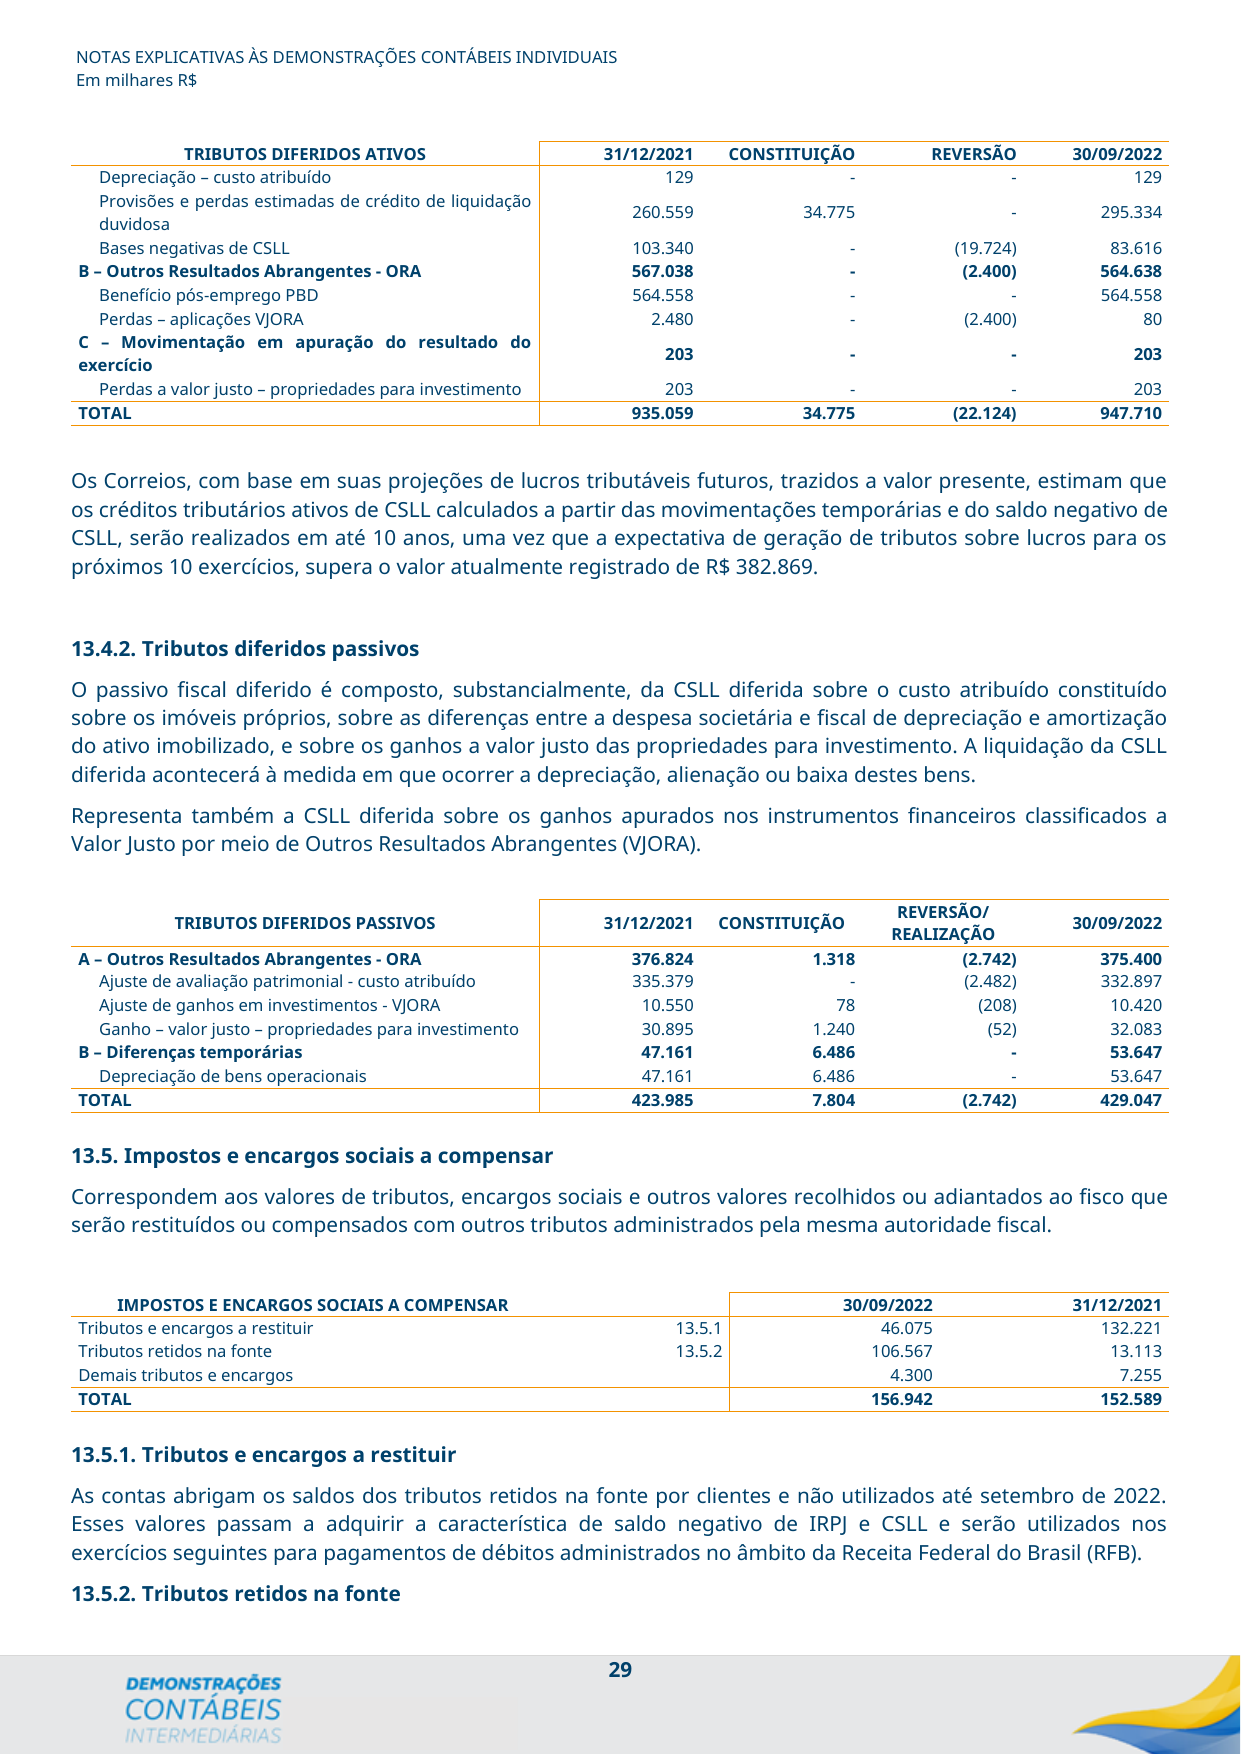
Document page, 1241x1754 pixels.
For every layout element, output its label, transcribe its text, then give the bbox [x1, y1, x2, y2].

list Tributos retidos na fonte [71, 1579, 1169, 1607]
table_cell 6.486 [701, 1041, 862, 1064]
table_cell 132.221 [940, 1317, 1169, 1339]
table_cell (19.724) [862, 236, 1024, 259]
table_cell (2.482) [862, 970, 1024, 993]
table_cell 106.567 [730, 1340, 940, 1363]
table_cell - [862, 189, 1024, 236]
table_cell 13.5.2 [667, 1340, 729, 1363]
table_cell - [701, 330, 862, 377]
table_cell [667, 1363, 729, 1387]
table_cell 203 [540, 330, 701, 377]
table_cell 78 [701, 993, 862, 1017]
table_cell 129 [540, 166, 701, 188]
table_cell 423.985 [540, 1089, 701, 1112]
table_cell 53.647 [1024, 1064, 1169, 1088]
text As contas abrigam os saldos dos tributos retidos na fonte por clientes e não utilizados até setembro de 2022. Esses valores passam a adquirir a característica de saldo negativo de IRPJ e CSLL e serão utilizados nos exercícios seguintes para pagamentos de débitos administrados no âmbito da Receita Federal do Brasil (RFB). [71, 1481, 1169, 1566]
table_cell (2.400) [862, 260, 1024, 283]
table_cell [555, 1388, 729, 1411]
table_cell Tributos e encargos a restituir [71, 1317, 667, 1339]
text Os Correios, com base em suas projeções de lucros tributáveis futuros, trazidos a valor presente, estimam que os créditos tributários ativos de CSLL calculados a partir das movimentações temporárias e do saldo negativo de CSLL, serão realizados em até 10 anos, uma vez que a expectativa de geração de tributos sobre lucros para os próximos 10 exercícios, supera o valor atualmente registrado de R$ 382.869. [71, 467, 1169, 580]
table_cell 429.047 [1024, 1089, 1169, 1112]
table_header REVERSÃO/ REALIZAÇÃO [862, 900, 1024, 946]
table_header 31/12/2021 [540, 142, 701, 165]
table_header 30/09/2022 [1024, 142, 1169, 165]
table_cell 6.486 [701, 1064, 862, 1088]
table_cell TOTAL [71, 1388, 555, 1411]
table_cell 295.334 [1024, 189, 1169, 236]
table_cell - [862, 166, 1024, 188]
table_cell Tributos retidos na fonte [71, 1340, 667, 1363]
table_cell 156.942 [730, 1388, 940, 1411]
table_cell - [701, 283, 862, 307]
table_cell 30.895 [540, 1017, 701, 1041]
table_cell 376.824 [540, 947, 701, 970]
table_cell 53.647 [1024, 1041, 1169, 1064]
table_cell Ajuste de avaliação patrimonial - custo atribuído [71, 970, 539, 993]
table_cell Depreciação de bens operacionais [71, 1064, 539, 1088]
table_cell - [862, 1041, 1024, 1064]
table_cell TOTAL [71, 1089, 539, 1112]
table_cell - [701, 166, 862, 188]
table_header TRIBUTOS DIFERIDOS PASSIVOS [71, 899, 539, 946]
table_cell 34.775 [701, 189, 862, 236]
table_cell - [862, 330, 1024, 377]
table_cell 10.550 [540, 993, 701, 1017]
table_cell - [862, 283, 1024, 307]
table_cell 10.420 [1024, 993, 1169, 1017]
table_cell Perdas – aplicações VJORA [71, 307, 539, 330]
table_cell A – Outros Resultados Abrangentes - ORA [71, 947, 539, 970]
table_cell 564.558 [540, 283, 701, 307]
table_cell (208) [862, 993, 1024, 1017]
table_cell B – Outros Resultados Abrangentes - ORA [71, 260, 539, 283]
table_cell 13.5.1 [667, 1317, 729, 1339]
table_cell 375.400 [1024, 947, 1169, 970]
table_cell Bases negativas de CSLL [71, 236, 539, 259]
table_cell Provisões e perdas estimadas de crédito de liquidação duvidosa [71, 189, 539, 236]
table_cell 4.300 [730, 1363, 940, 1387]
table_cell 7.804 [701, 1089, 862, 1112]
table_cell Perdas a valor justo – propriedades para investimento [71, 377, 539, 401]
table_cell 34.775 [701, 402, 862, 424]
table_cell 947.710 [1024, 402, 1169, 424]
list Tributos e encargos a restituir [71, 1440, 1169, 1468]
table_cell - [701, 260, 862, 283]
table_cell C – Movimentação em apuração do resultado do exercício [71, 330, 539, 377]
text Representa também a CSLL diferida sobre os ganhos apurados nos instrumentos financeiros classificados a Valor Justo por meio de Outros Resultados Abrangentes (VJORA). [71, 801, 1169, 858]
table_cell 46.075 [730, 1317, 940, 1339]
table_cell - [862, 1064, 1024, 1088]
table_cell 567.038 [540, 260, 701, 283]
table_cell 203 [540, 377, 701, 401]
table_cell 103.340 [540, 236, 701, 259]
table_header TRIBUTOS DIFERIDOS ATIVOS [71, 141, 539, 165]
text O passivo fiscal diferido é composto, substancialmente, da CSLL diferida sobre o custo atribuído constituído sobre os imóveis próprios, sobre as diferenças entre a despesa societária e fiscal de depreciação e amortização do ativo imobilizado, e sobre os ganhos a valor justo das propriedades para investimento. A liquidação da CSLL diferida acontecerá à medida em que ocorrer a depreciação, alienação ou baixa destes bens. [71, 675, 1169, 788]
table_cell Ganho – valor justo – propriedades para investimento [71, 1017, 539, 1041]
table_cell TOTAL [71, 402, 539, 424]
table_header REVERSÃO [862, 142, 1024, 165]
table_cell (2.742) [862, 1089, 1024, 1112]
table_cell 80 [1024, 307, 1169, 330]
table_cell 7.255 [940, 1363, 1169, 1387]
table_header [555, 1292, 729, 1316]
table_cell 935.059 [540, 402, 701, 424]
table_header 30/09/2022 [730, 1293, 940, 1316]
table_cell (2.742) [862, 947, 1024, 970]
table_cell Depreciação – custo atribuído [71, 166, 539, 188]
table_cell 1.240 [701, 1017, 862, 1041]
table_cell - [701, 970, 862, 993]
table_cell Demais tributos e encargos [71, 1363, 667, 1387]
table_cell 332.897 [1024, 970, 1169, 993]
table_cell Benefício pós-emprego PBD [71, 283, 539, 307]
table_header 31/12/2021 [940, 1293, 1169, 1316]
table_cell 1.318 [701, 947, 862, 970]
table_cell (22.124) [862, 402, 1024, 424]
table_cell 564.558 [1024, 283, 1169, 307]
table_cell - [701, 236, 862, 259]
table_cell 47.161 [540, 1064, 701, 1088]
table_cell 47.161 [540, 1041, 701, 1064]
table_cell 2.480 [540, 307, 701, 330]
table_cell 564.638 [1024, 260, 1169, 283]
table_cell 13.113 [940, 1340, 1169, 1363]
table_cell - [701, 307, 862, 330]
table_header CONSTITUIÇÃO [701, 142, 862, 165]
table_cell 32.083 [1024, 1017, 1169, 1041]
table_cell (52) [862, 1017, 1024, 1041]
table_cell 203 [1024, 330, 1169, 377]
table_cell 152.589 [940, 1388, 1169, 1411]
table_cell B – Diferenças temporárias [71, 1041, 539, 1064]
table_header CONSTITUIÇÃO [701, 900, 862, 946]
table_header 31/12/2021 [540, 900, 701, 946]
table_cell 83.616 [1024, 236, 1169, 259]
picture [0, 1654, 1241, 1754]
table_cell - [701, 377, 862, 401]
table_cell (2.400) [862, 307, 1024, 330]
table_cell Ajuste de ganhos em investimentos - VJORA [71, 993, 539, 1017]
table_cell 203 [1024, 377, 1169, 401]
table_header 30/09/2022 [1024, 900, 1169, 946]
list Tributos diferidos passivos [71, 634, 1169, 662]
text Correspondem aos valores de tributos, encargos sociais e outros valores recolhidos ou adiantados ao fisco que serão restituídos ou compensados com outros tributos administrados pela mesma autoridade fiscal. [71, 1182, 1169, 1239]
table_cell - [862, 377, 1024, 401]
table_cell 260.559 [540, 189, 701, 236]
table_header IMPOSTOS E ENCARGOS SOCIAIS A COMPENSAR [71, 1292, 555, 1316]
table_cell 335.379 [540, 970, 701, 993]
table_cell 129 [1024, 166, 1169, 188]
list Impostos e encargos sociais a compensar [71, 1141, 1169, 1169]
